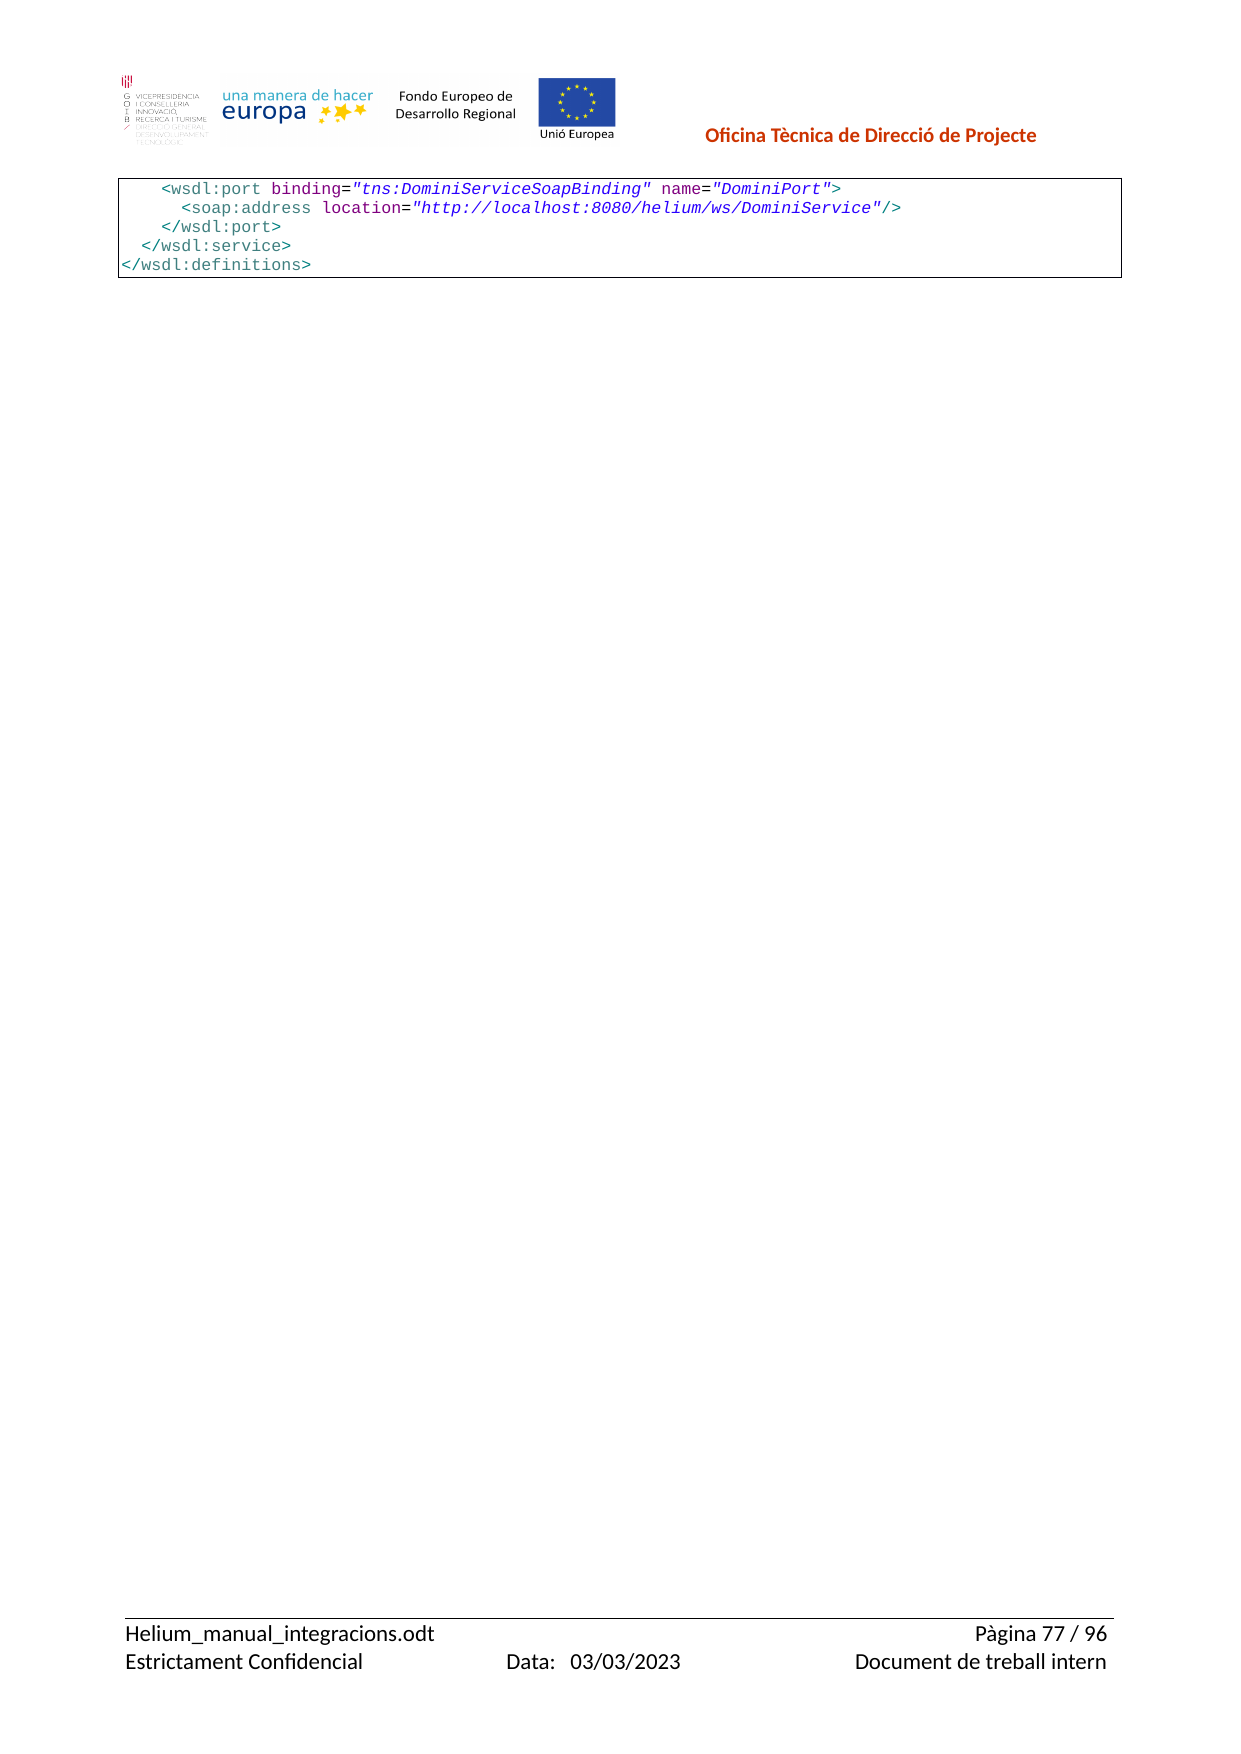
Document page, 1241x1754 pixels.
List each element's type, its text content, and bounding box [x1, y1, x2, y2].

text <wsdl:port binding="tns:DominiServiceSoapBinding" name="DominiPort"> [119, 179, 1121, 197]
picture [219, 73, 621, 147]
picture [118, 73, 213, 147]
text </wsdl:definitions> [119, 253, 1121, 277]
text </wsdl:port> [119, 215, 1121, 234]
text </wsdl:service> [119, 234, 1121, 253]
text <soap:address location="http://localhost:8080/helium/ws/DominiService"/> [119, 197, 1121, 215]
